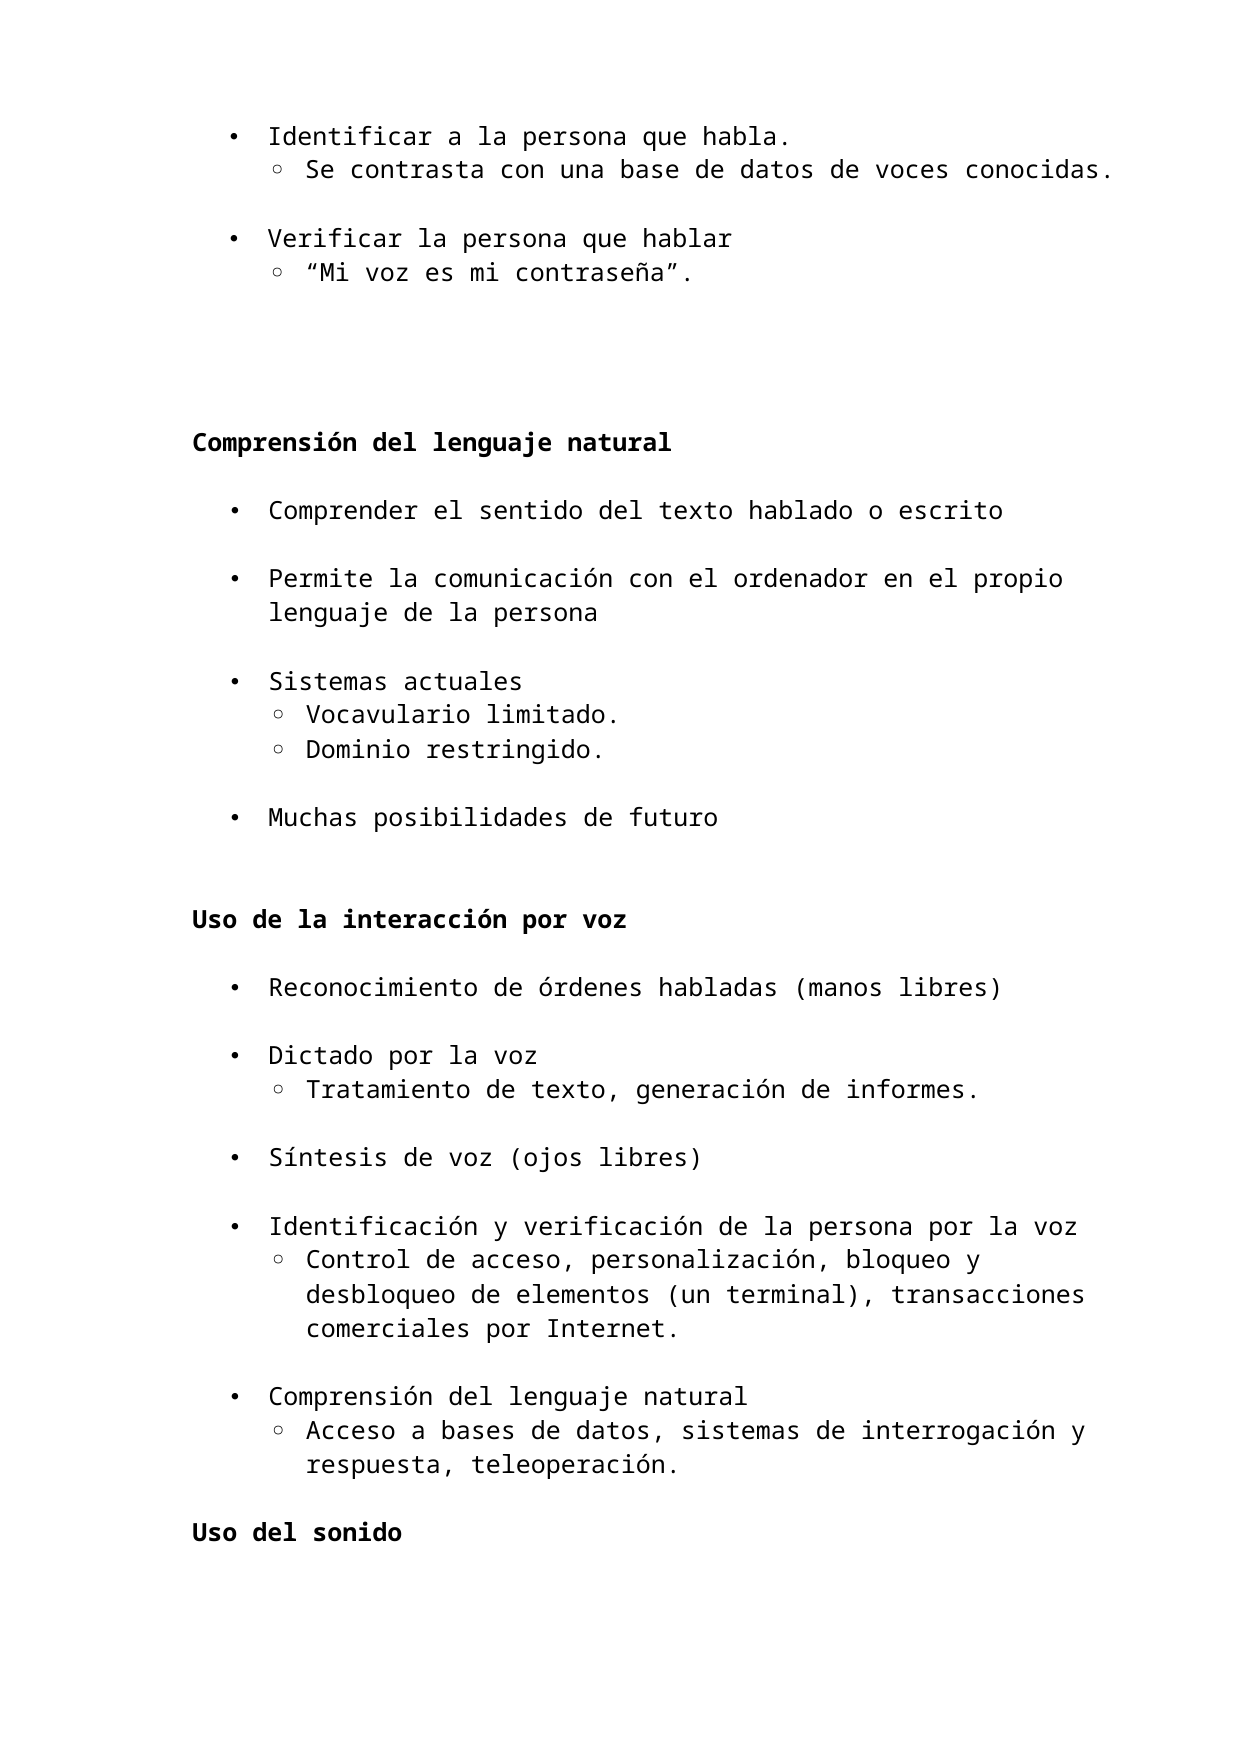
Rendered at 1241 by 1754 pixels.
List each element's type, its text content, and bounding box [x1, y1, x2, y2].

list “Mi voz es mi contraseña”. [267, 254, 1122, 288]
list Muchas posibilidades de futuro [231, 799, 1122, 833]
text Uso de la interacción por voz [118, 902, 1122, 936]
list Control de acceso, personalización, bloqueo y desbloqueo de elementos (un terminal), transacciones comerciales por Internet. [268, 1242, 1122, 1344]
list Reconocimiento de órdenes habladas (manos libres) [231, 970, 1122, 1004]
list Vocavulario limitado. [268, 697, 1122, 731]
text Comprensión del lenguaje natural [118, 425, 1122, 459]
list Dictado por la voz [231, 1038, 1122, 1072]
list Sistemas actuales [231, 663, 1122, 697]
list Comprender el sentido del texto hablado o escrito [231, 493, 1122, 527]
list Identificar a la persona que habla. [229, 118, 1122, 152]
list Acceso a bases de datos, sistemas de interrogación y respuesta, teleoperación. [268, 1412, 1122, 1481]
list Identificación y verificación de la persona por la voz [231, 1208, 1122, 1242]
list Permite la comunicación con el ordenador en el propio lenguaje de la persona [231, 561, 1122, 629]
list Síntesis de voz (ojos libres) [231, 1140, 1122, 1174]
list Tratamiento de texto, generación de informes. [268, 1072, 1122, 1106]
list Comprensión del lenguaje natural [231, 1378, 1122, 1412]
list Verificar la persona que hablar [229, 220, 1122, 254]
text Uso del sonido [118, 1515, 1122, 1549]
list Dominio restringido. [268, 731, 1122, 765]
list Se contrasta con una base de datos de voces conocidas. [267, 152, 1122, 186]
